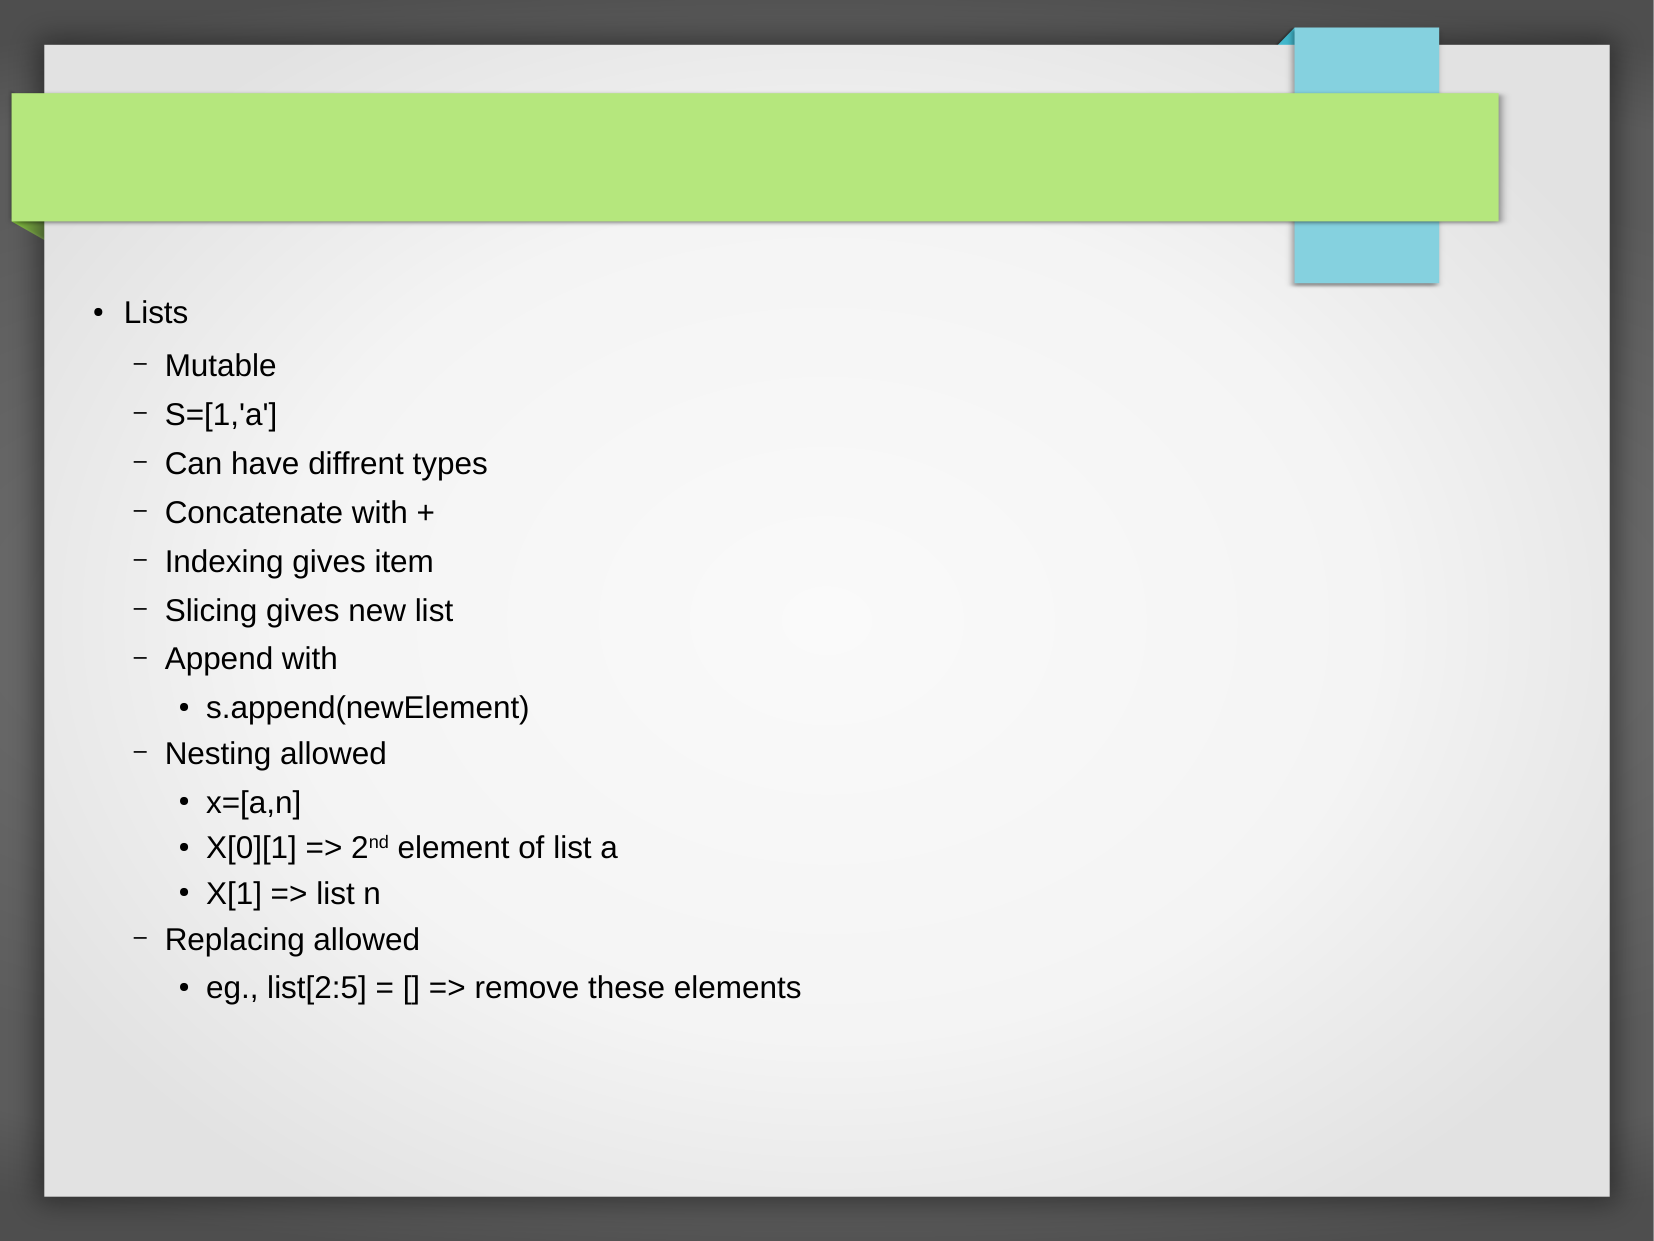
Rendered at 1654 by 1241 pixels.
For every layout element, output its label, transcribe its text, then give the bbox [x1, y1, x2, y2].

picture [0, 0, 1654, 1241]
list Lists Mutable S=[1,'a'] Can have diffrent types Concatenate with + Indexing gives item Slicing gives new list Append with s.append(newElement) Nesting allowed x=[a,n] X[0][1] => 2nd element of list a X[1] => list n Replacing allowed eg., list[2:5] = [] => remove these elements [82, 295, 1571, 1015]
